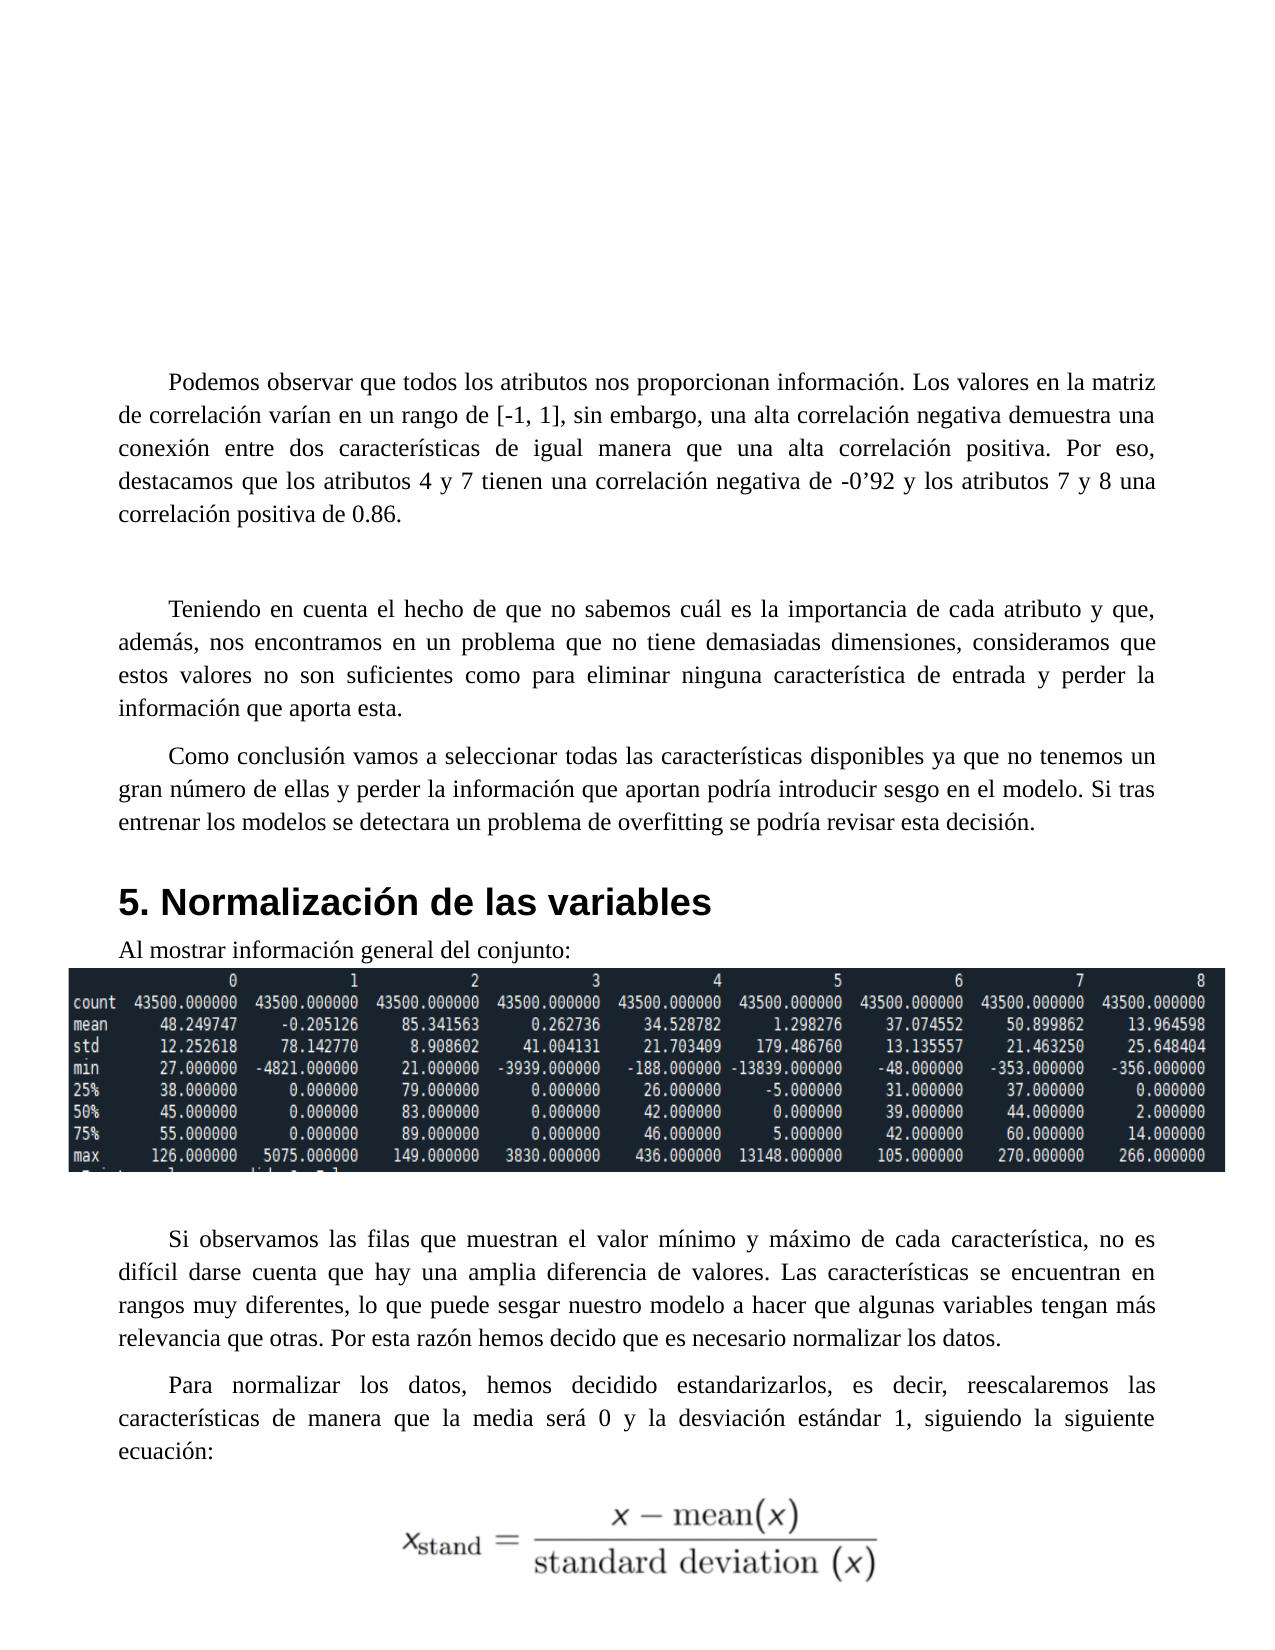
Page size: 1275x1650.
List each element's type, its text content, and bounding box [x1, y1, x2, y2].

text Para normalizar los datos, hemos decidido estandarizarlos, es decir, reescalaremos las características de manera que la media será 0 y la desviación estándar 1, siguiendo la siguiente ecuación: [118, 1370, 1157, 1465]
subtitle 5. Normalización de las variables [118, 879, 1157, 923]
text Al mostrar información general del conjunto: [118, 936, 1157, 964]
picture [68, 968, 1226, 1172]
text Como conclusión vamos a seleccionar todas las características disponibles ya que no tenemos un gran número de ellas y perder la información que aportan podría introducir sesgo en el modelo. Si tras entrenar los modelos se detectara un problema de overfitting se podría revisar esta decisión. [118, 741, 1157, 836]
text Podemos observar que todos los atributos nos proporcionan información. Los valores en la matriz de correlación varían en un rango de [-1, 1], sin embargo, una alta correlación negativa demuestra una conexión entre dos características de igual manera que una alta correlación positiva. Por eso, destacamos que los atributos 4 y 7 tienen una correlación negativa de -0’92 y los atributos 7 y 8 una correlación positiva de 0.86. [118, 367, 1157, 528]
text Teniendo en cuenta el hecho de que no sabemos cuál es la importancia de cada atributo y que, además, nos encontramos en un problema que no tiene demasiadas dimensiones, consideramos que estos valores no son suficientes como para eliminar ninguna característica de entrada y perder la información que aporta esta. [118, 594, 1157, 722]
picture [336, 1486, 934, 1598]
text Si observamos las filas que muestran el valor mínimo y máximo de cada característica, no es difícil darse cuenta que hay una amplia diferencia de valores. Las características se encuentran en rangos muy diferentes, lo que puede sesgar nuestro modelo a hacer que algunas variables tengan más relevancia que otras. Por esta razón hemos decido que es necesario normalizar los datos. [118, 1224, 1157, 1351]
